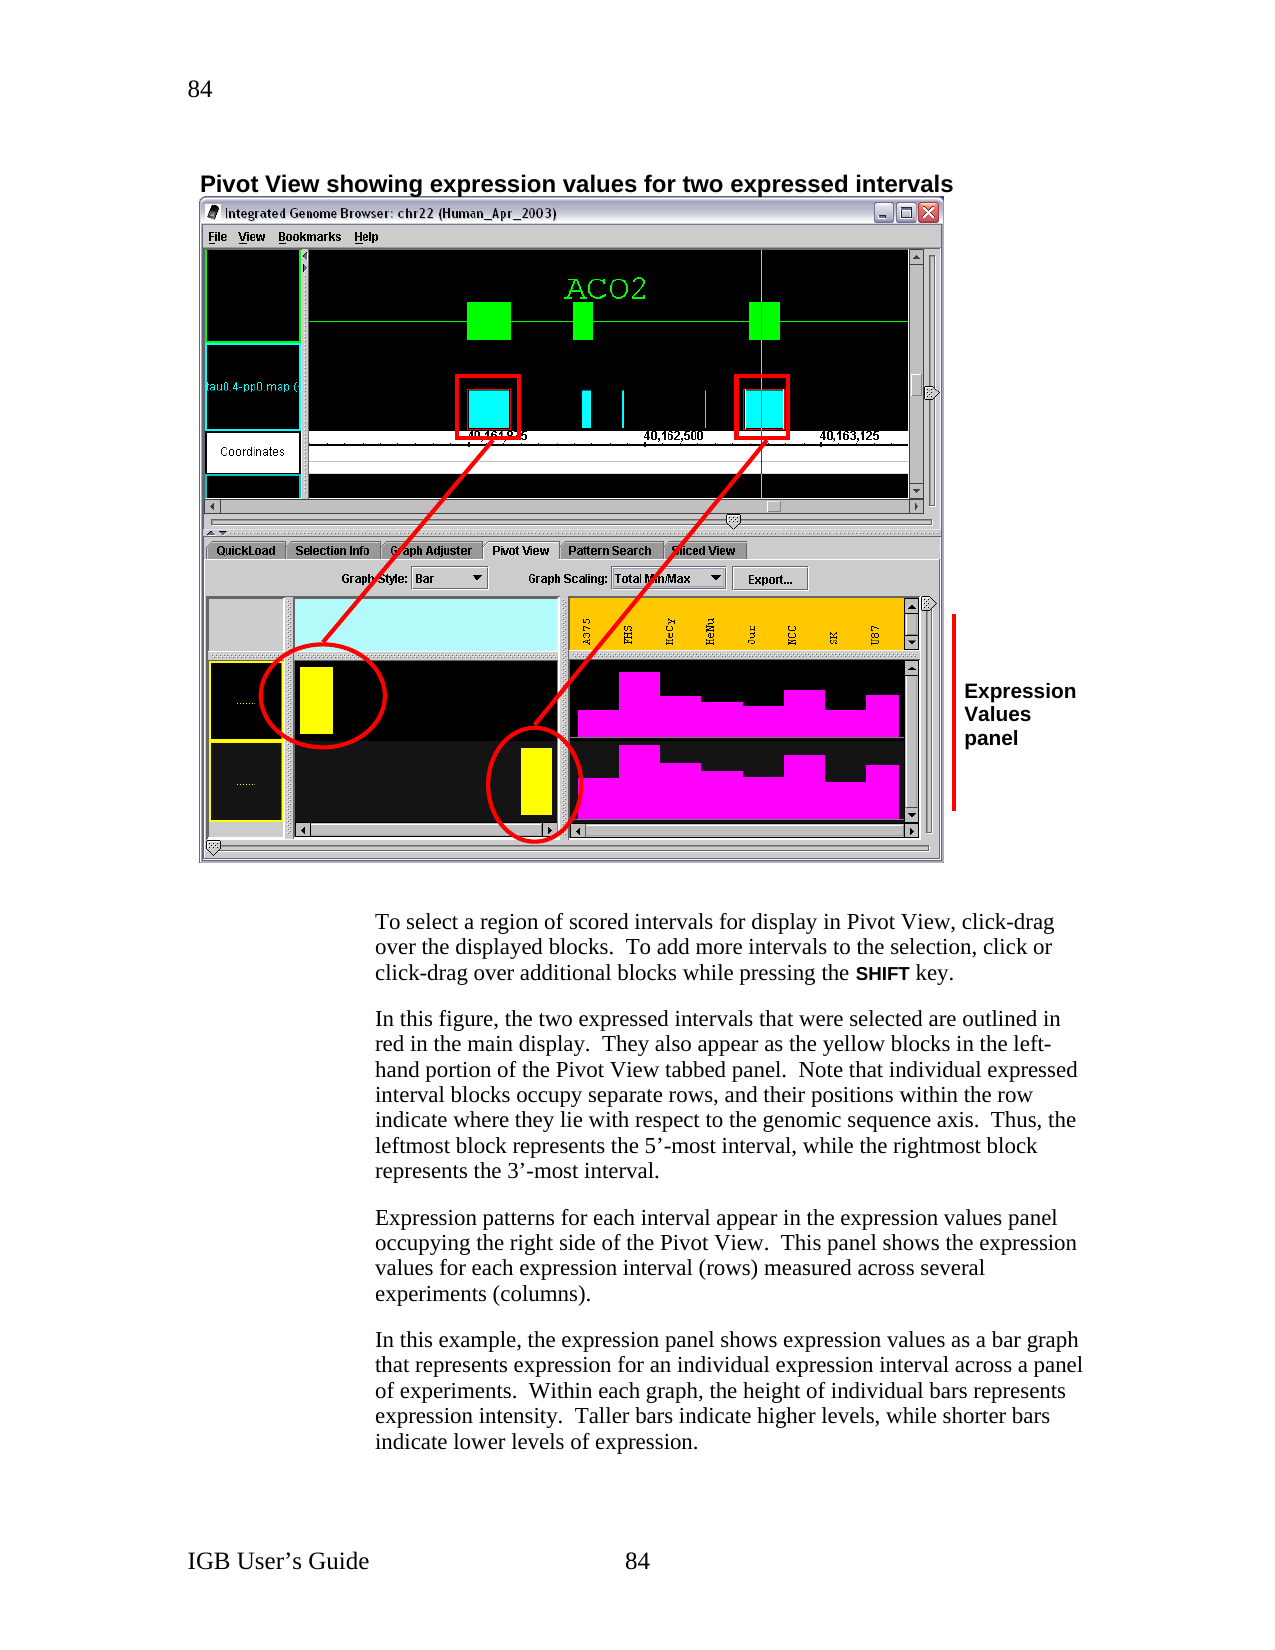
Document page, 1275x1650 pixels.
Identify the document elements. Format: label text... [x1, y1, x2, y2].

text In this figure, the two expressed intervals that were selected are outlined in red in the main display. They also appear as the yellow blocks in the left-hand portion of the Pivot View tabbed panel. Note that individual expressed interval blocks occupy separate rows, and their positions within the row indicate where they lie with respect to the genomic sequence axis. Thus, the leftmost block represents the 5’-most interval, while the rightmost block represents the 3’-most interval. [375, 1006, 1087, 1184]
text To select a region of scored intervals for display in Pivot View, click-drag over the displayed blocks. To add more intervals to the selection, click or click-drag over additional blocks while pressing the SHIFT key. [375, 909, 1087, 985]
text Expression patterns for each interval appear in the expression values panel occupying the right side of the Pivot View. This panel shows the expression values for each expression interval (rows) measured across several experiments (columns). [375, 1204, 1087, 1306]
text In this example, the expression panel shows expression values as a bar graph that represents expression for an individual expression interval across a panel of experiments. Within each graph, the height of individual bars represents expression intensity. Taller bars indicate higher levels, while shorter bars indicate lower levels of expression. [375, 1327, 1087, 1454]
picture [199, 196, 944, 863]
